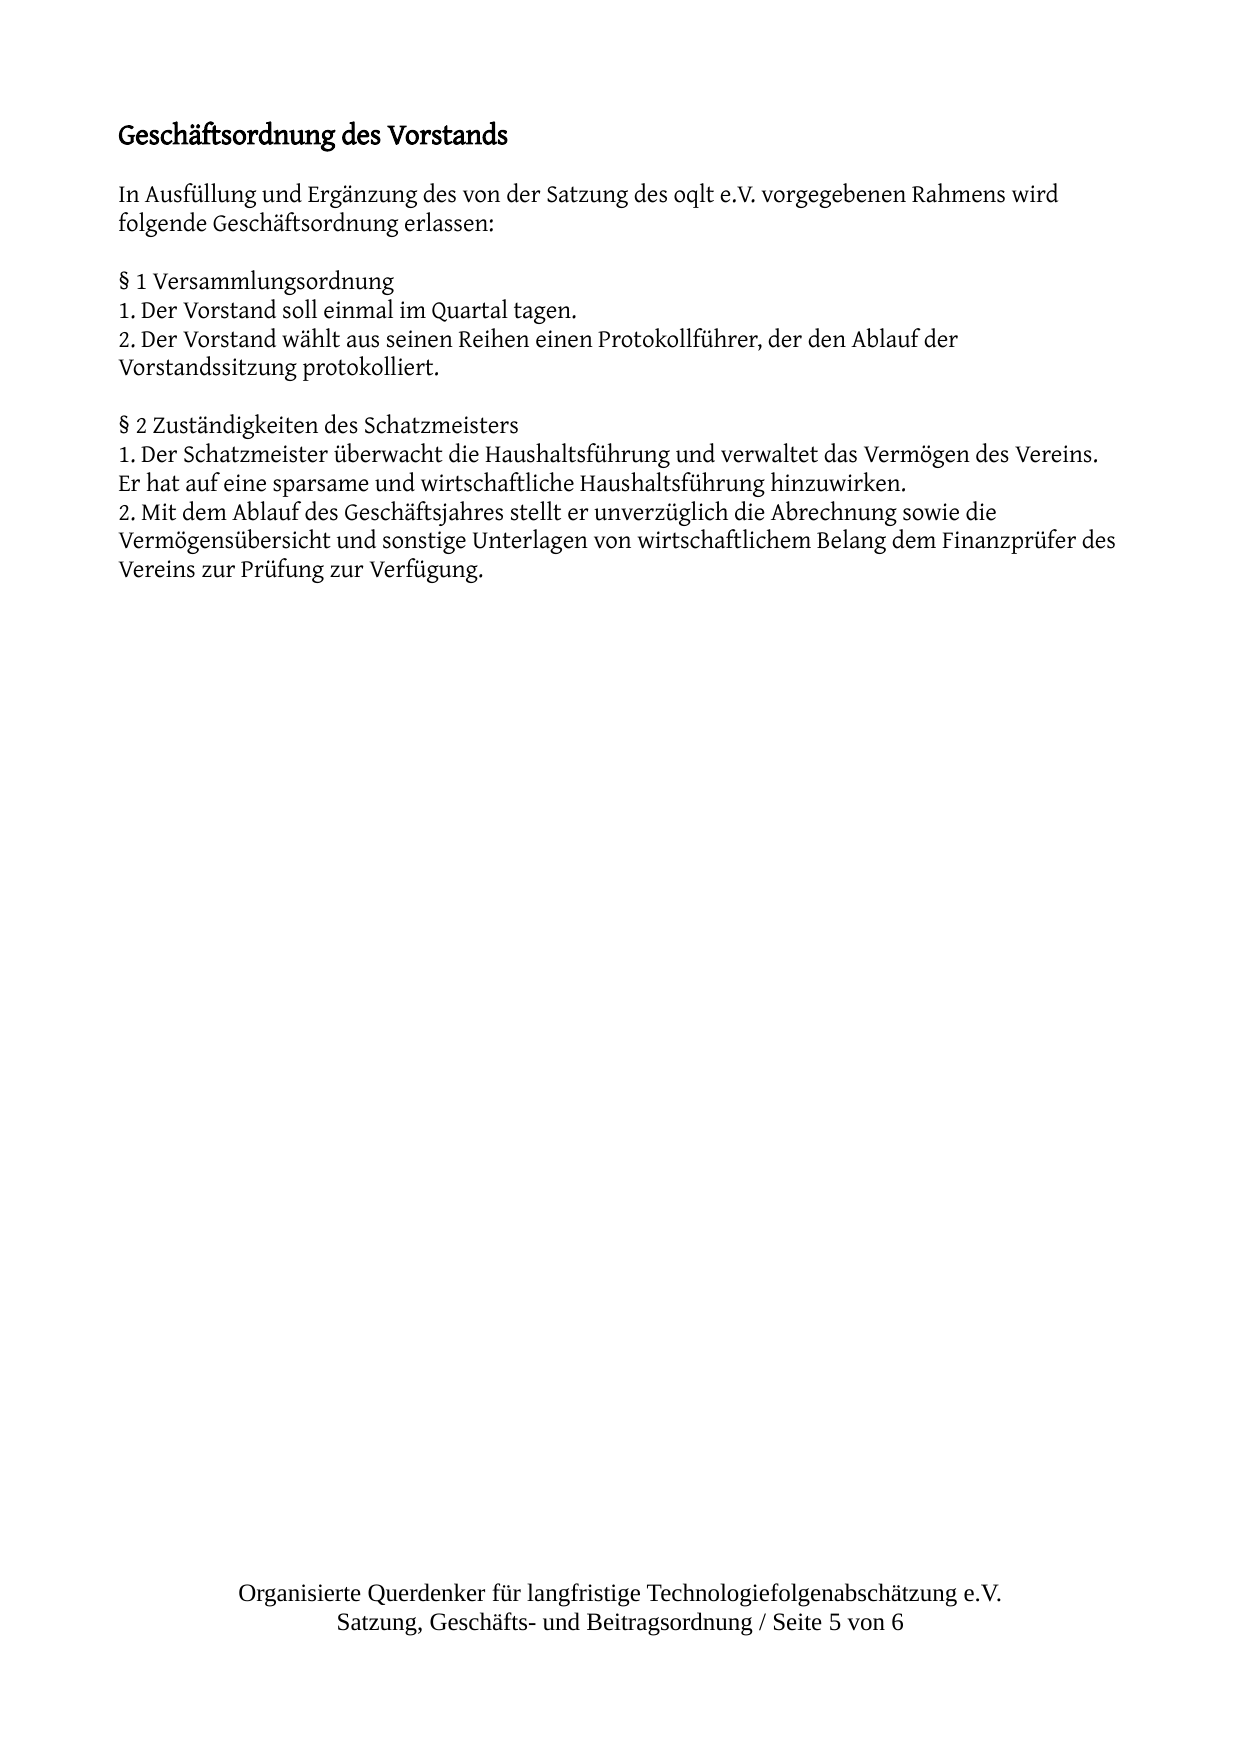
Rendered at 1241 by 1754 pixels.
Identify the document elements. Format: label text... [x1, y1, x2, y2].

text Geschäftsordnung des Vorstands [118, 118, 1122, 152]
text 2. Mit dem Ablauf des Geschäftsjahres stellt er unverzüglich die Abrechnung sowie die Vermögensübersicht und sonstige Unterlagen von wirtschaftlichem Belang dem Finanzprüfer des Vereins zur Prüfung zur Verfügung. [118, 498, 1122, 585]
text 1. Der Vorstand soll einmal im Quartal tagen. [118, 296, 1122, 325]
text § 2 Zuständigkeiten des Schatzmeisters [118, 412, 1122, 440]
text § 1 Versammlungsordnung [118, 267, 1122, 296]
text 1. Der Schatzmeister überwacht die Haushaltsführung und verwaltet das Vermögen des Vereins. Er hat auf eine sparsame und wirtschaftliche Haushaltsführung hinzuwirken. [118, 440, 1122, 498]
text 2. Der Vorstand wählt aus seinen Reihen einen Protokollführer, der den Ablauf der Vorstandssitzung protokolliert. [118, 325, 1122, 383]
text In Ausfüllung und Ergänzung des von der Satzung des oqlt e.V. vorgegebenen Rahmens wird folgende Geschäftsordnung erlassen: [118, 181, 1122, 238]
